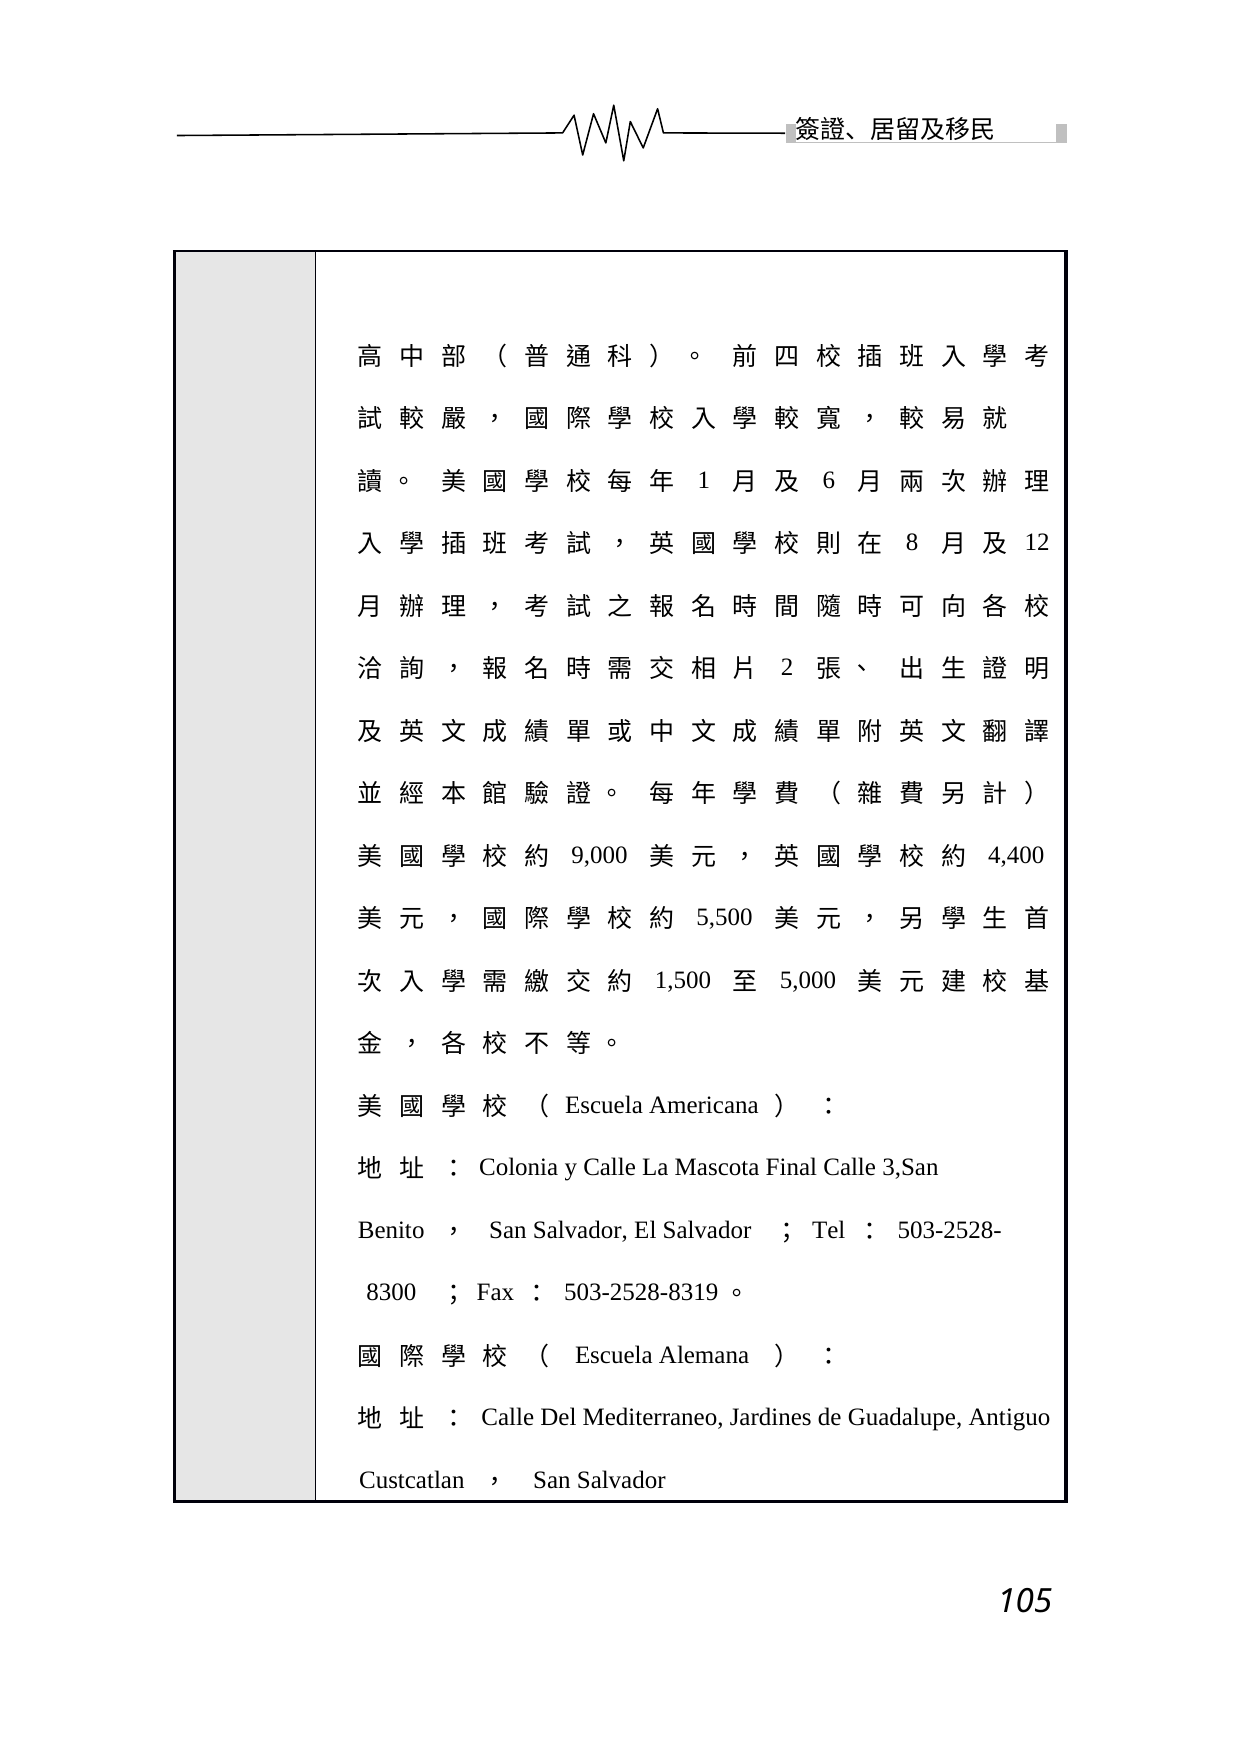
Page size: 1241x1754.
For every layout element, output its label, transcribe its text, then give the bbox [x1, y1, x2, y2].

table_cell [176, 252, 315, 1500]
table_cell 高中部（普通科）。前四校插班入學考試較嚴，國際學校入學較寬，較易就讀。美國學校每年1月及6月兩次辦理入學插班考試，英國學校則在8月及12月辦理，考試之報名時間隨時可向各校洽詢，報名時需交相片2張、出生證明及英文成績單或中文成績單附英文翻譯並經本館驗證。每年學費（雜費另計）美國學校約9,000美元，英國學校約4,400美元，國際學校約5,500美元，另學生首次入學需繳交約1,500至5,000美元建校基金，各校不等。 美國學校（Escuela Americana）： 地址：Colonia y Calle La Mascota Final Calle 3,San Benito，San Salvador, El Salvador；Tel：503-2528-8300；Fax：503-2528-8319。 國際學校（Escuela Alemana）： 地址：Calle Del Mediterraneo, Jardines de Guadalupe, Antiguo Custcatlan，San Salvador [316, 252, 1064, 1500]
